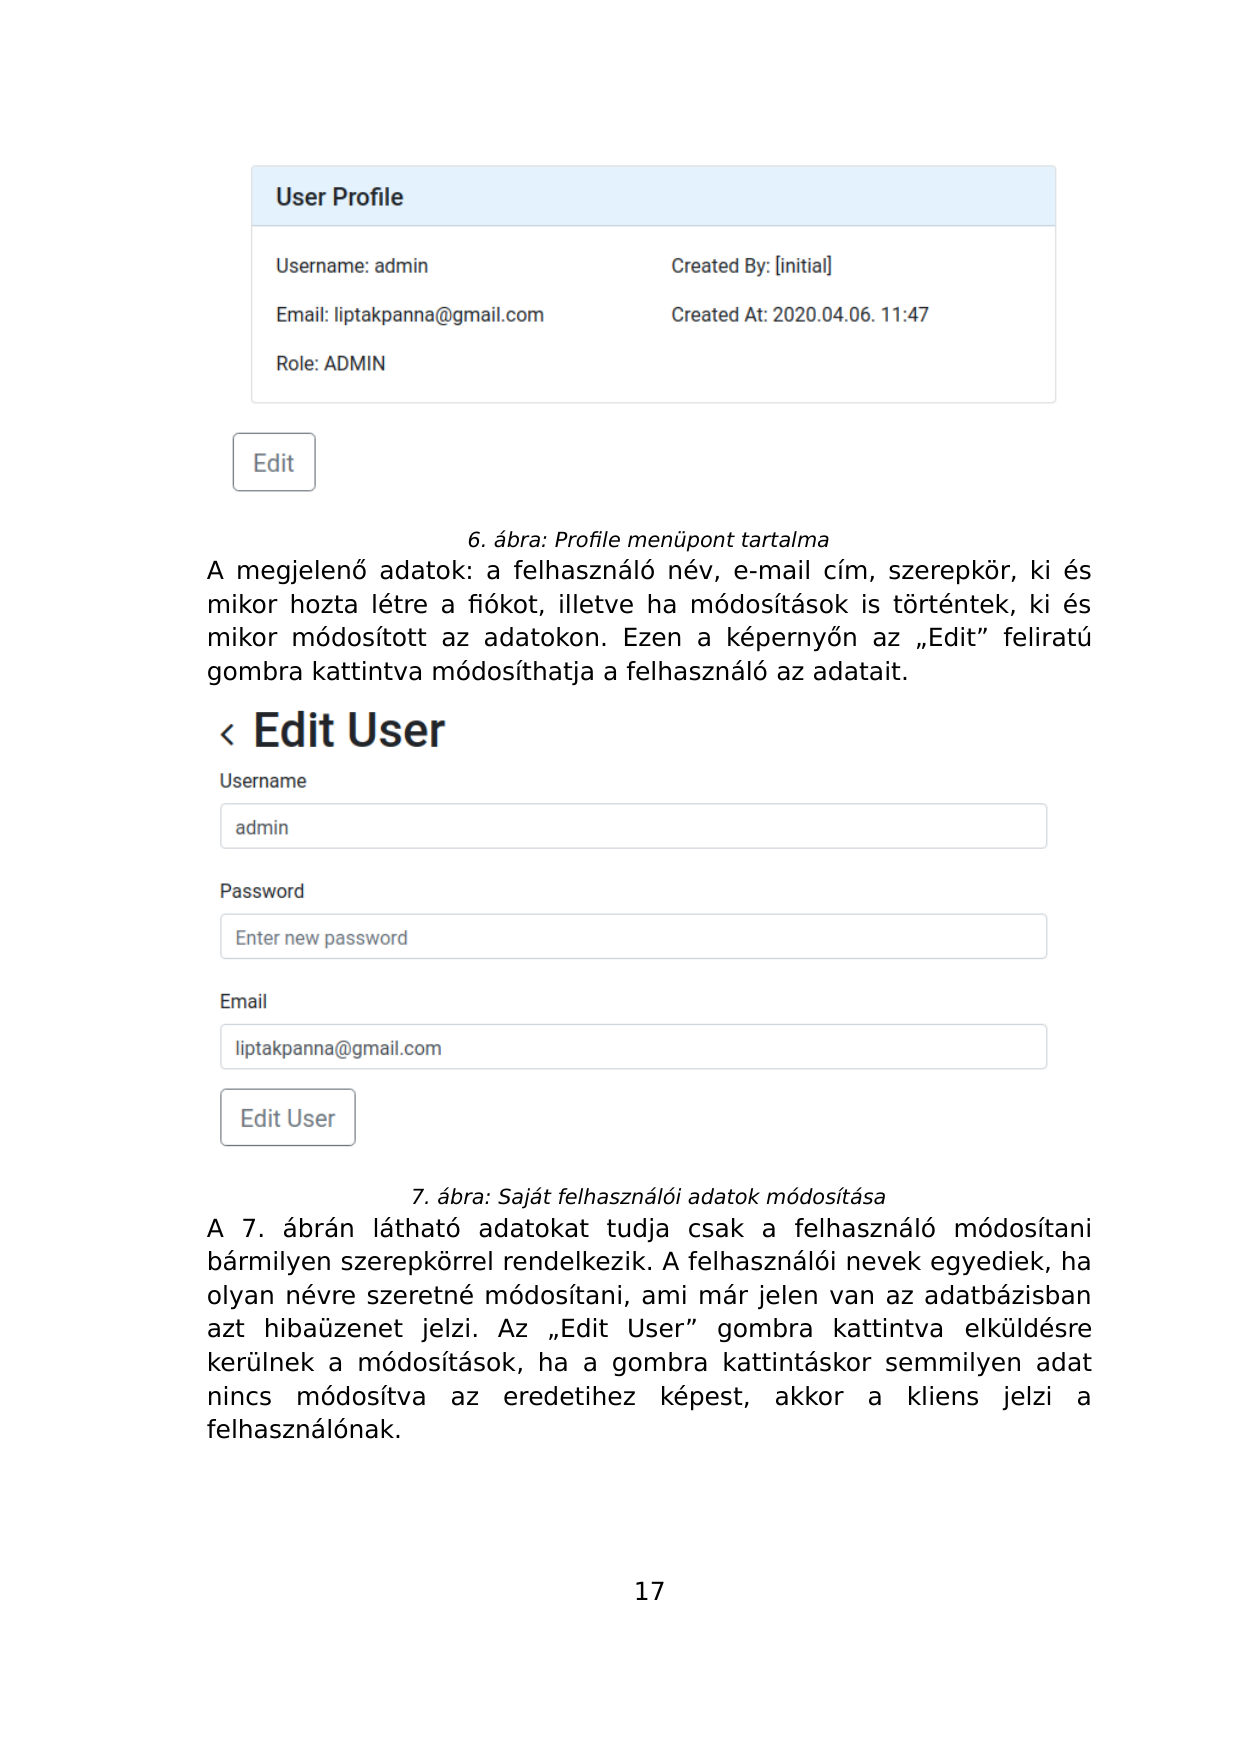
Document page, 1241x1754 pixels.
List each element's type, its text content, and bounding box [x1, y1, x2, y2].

text 6. ábra: Profile menüpont tartalma [207, 511, 1093, 552]
text A megjelenő adatok: a felhasználó név, e-mail cím, szerepkör, ki és mikor hozta létre a fiókot, illetve ha módosítások is történtek, ki és mikor módosított az adatokon. Ezen a képernyőn az „Edit” feliratú gombra kattintva módosíthatja a felhasználó az adatait. [207, 552, 1093, 686]
picture [206, 147, 1093, 511]
picture [206, 705, 1093, 1169]
text A 7. ábrán látható adatokat tudja csak a felhasználó módosítani bármilyen szerepkörrel rendelkezik. A felhasználói nevek egyediek, ha olyan névre szeretné módosítani, ami már jelen van az adatbázisban azt hibaüzenet jelzi. Az „Edit User” gombra kattintva elküldésre kerülnek a módosítások, ha a gombra kattintáskor semmilyen adat nincs módosítva az eredetihez képest, akkor a kliens jelzi a felhasználónak. [207, 1209, 1093, 1444]
text 7. ábra: Saját felhasználói adatok módosítása [207, 1169, 1093, 1209]
